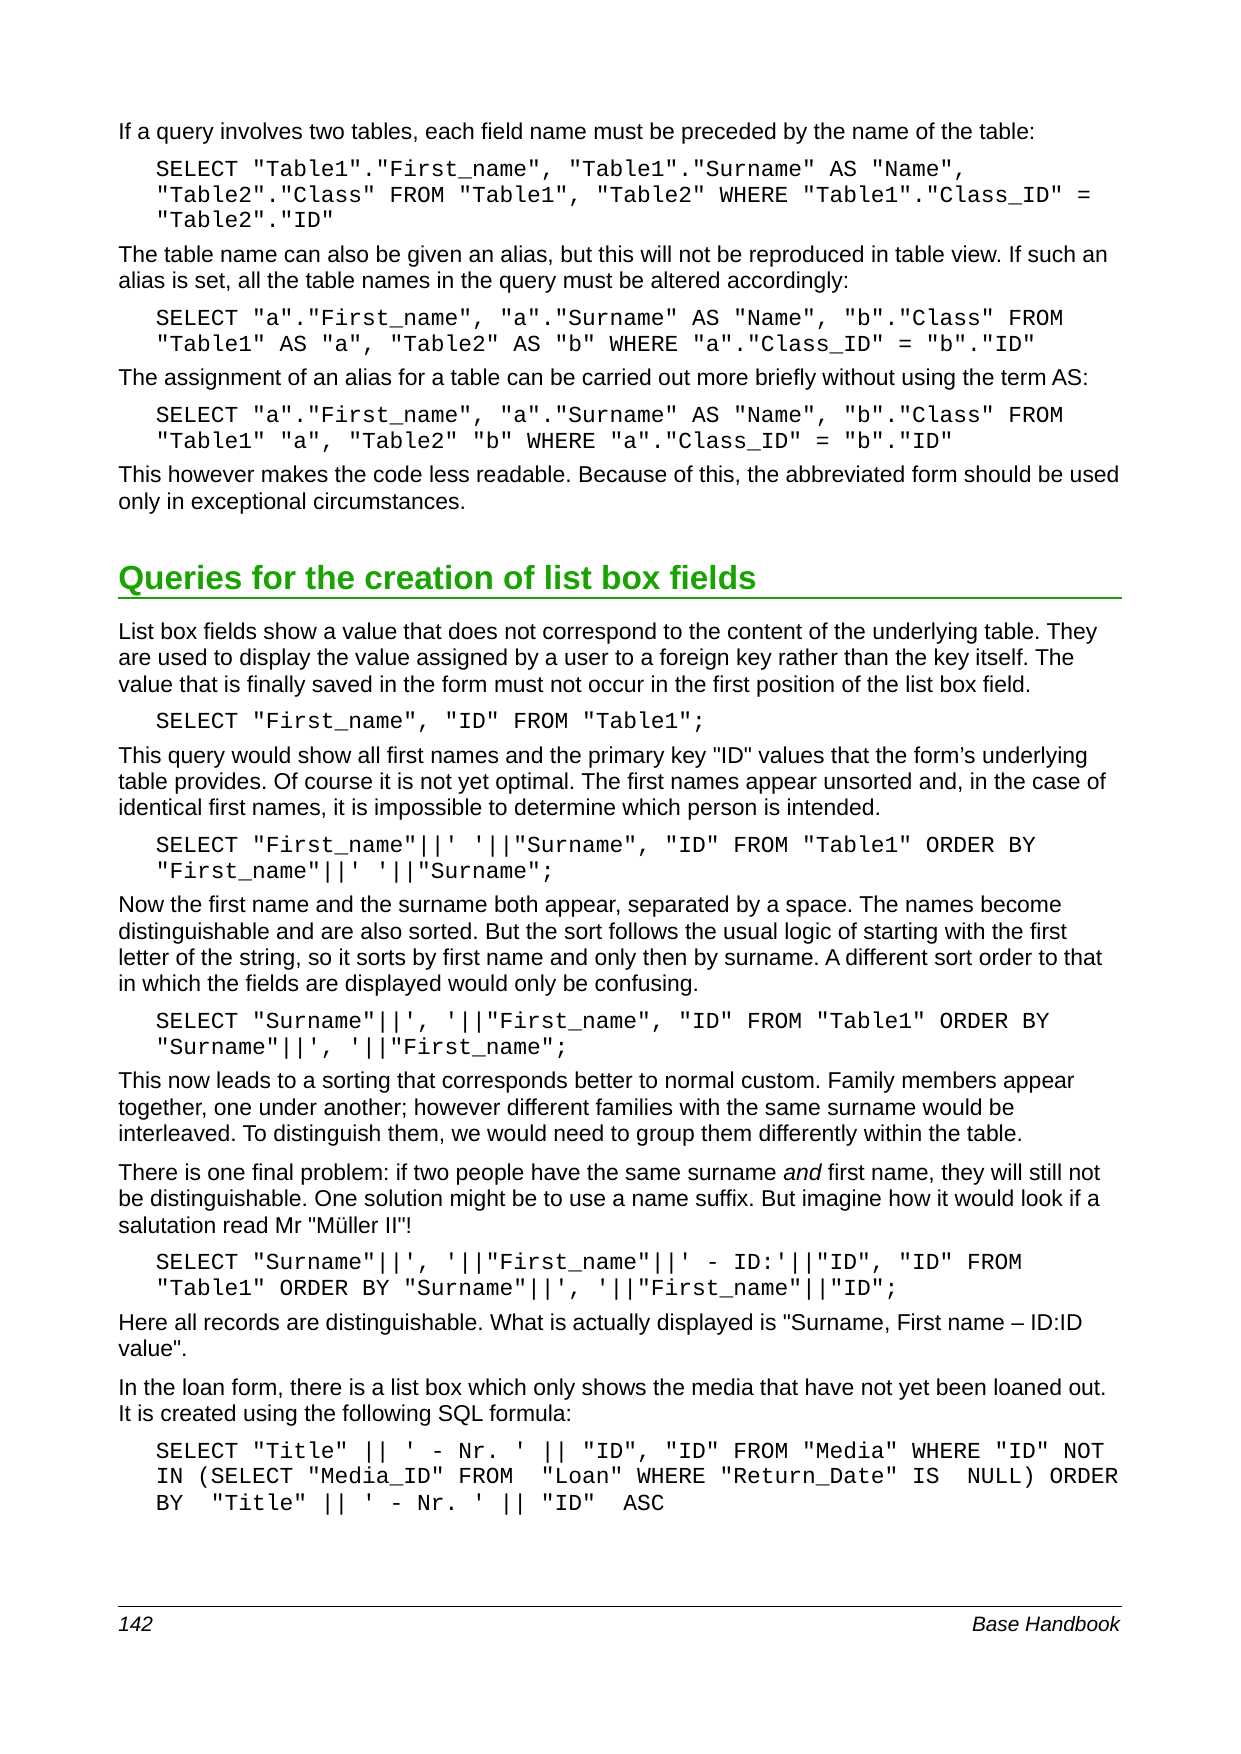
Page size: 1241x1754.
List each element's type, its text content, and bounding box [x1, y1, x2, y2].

text SELECT "Table1"."First_name", "Table1"."Surname" AS "Name", "Table2"."Class" FROM "Table1", "Table2" WHERE "Table1"."Class_ID" = "Table2"."ID" [156, 157, 1122, 235]
text The assignment of an alias for a table can be carried out more briefly without using the term AS: [118, 364, 1122, 391]
text List box fields show a value that does not correspond to the content of the underlying table. They are used to display the value assigned by a user to a foreign key rather than the key itself. The value that is finally saved in the form must not occur in the first position of the list box field. [118, 618, 1122, 697]
text Now the first name and the surname both appear, separated by a space. The names become distinguishable and are also sorted. But the sort follows the usual logic of starting with the first letter of the string, so it sorts by first name and only then by surname. A different sort order to that in which the fields are displayed would only be confusing. [118, 891, 1122, 997]
subtitle Queries for the creation of list box fields [118, 558, 1122, 597]
text SELECT "a"."First_name", "a"."Surname" AS "Name", "b"."Class" FROM "Table1" "a", "Table2" "b" WHERE "a"."Class_ID" = "b"."ID" [156, 403, 1122, 455]
text SELECT "Title" || ' - Nr. ' || "ID", "ID" FROM "Media" WHERE "ID" NOT IN (SELECT "Media_ID" FROM "Loan" WHERE "Return_Date" IS NULL) ORDER BY "Title" || ' - Nr. ' || "ID" ASC [156, 1439, 1122, 1517]
text SELECT "a"."First_name", "a"."Surname" AS "Name", "b"."Class" FROM "Table1" AS "a", "Table2" AS "b" WHERE "a"."Class_ID" = "b"."ID" [156, 306, 1122, 358]
text This however makes the code less readable. Because of this, the abbreviated form should be used only in exceptional circumstances. [118, 461, 1122, 514]
text There is one final problem: if two people have the same surname and first name, they will still not be distinguishable. One solution might be to use a name suffix. But imagine how it would look if a salutation read Mr "Müller II"! [118, 1159, 1122, 1238]
text SELECT "First_name"||' '||"Surname", "ID" FROM "Table1" ORDER BY "First_name"||' '||"Surname"; [156, 833, 1122, 885]
text This query would show all first names and the primary key "ID" values that the form’s underlying table provides. Of course it is not yet optimal. The first names appear unsorted and, in the case of identical first names, it is impossible to determine which person is intended. [118, 742, 1122, 821]
text If a query involves two tables, each field name must be preceded by the name of the table: [118, 118, 1122, 144]
text SELECT "First_name", "ID" FROM "Table1"; [156, 709, 1122, 735]
text Here all records are distinguishable. What is actually displayed is "Surname, First name – ID:ID value". [118, 1308, 1122, 1361]
text In the loan form, there is a list box which only shows the media that have not yet been loaned out. It is created using the following SQL formula: [118, 1374, 1122, 1426]
text This now leads to a sorting that corresponds better to normal custom. Family members appear together, one under another; however different families with the same surname would be interleaved. To distinguish them, we would need to group them differently within the table. [118, 1067, 1122, 1146]
text SELECT "Surname"||', '||"First_name"||' - ID:'||"ID", "ID" FROM "Table1" ORDER BY "Surname"||', '||"First_name"||"ID"; [156, 1250, 1122, 1302]
text The table name can also be given an alias, but this will not be reproduced in table view. If such an alias is set, all the table names in the query must be altered accordingly: [118, 241, 1122, 294]
text SELECT "Surname"||', '||"First_name", "ID" FROM "Table1" ORDER BY "Surname"||', '||"First_name"; [156, 1009, 1122, 1061]
